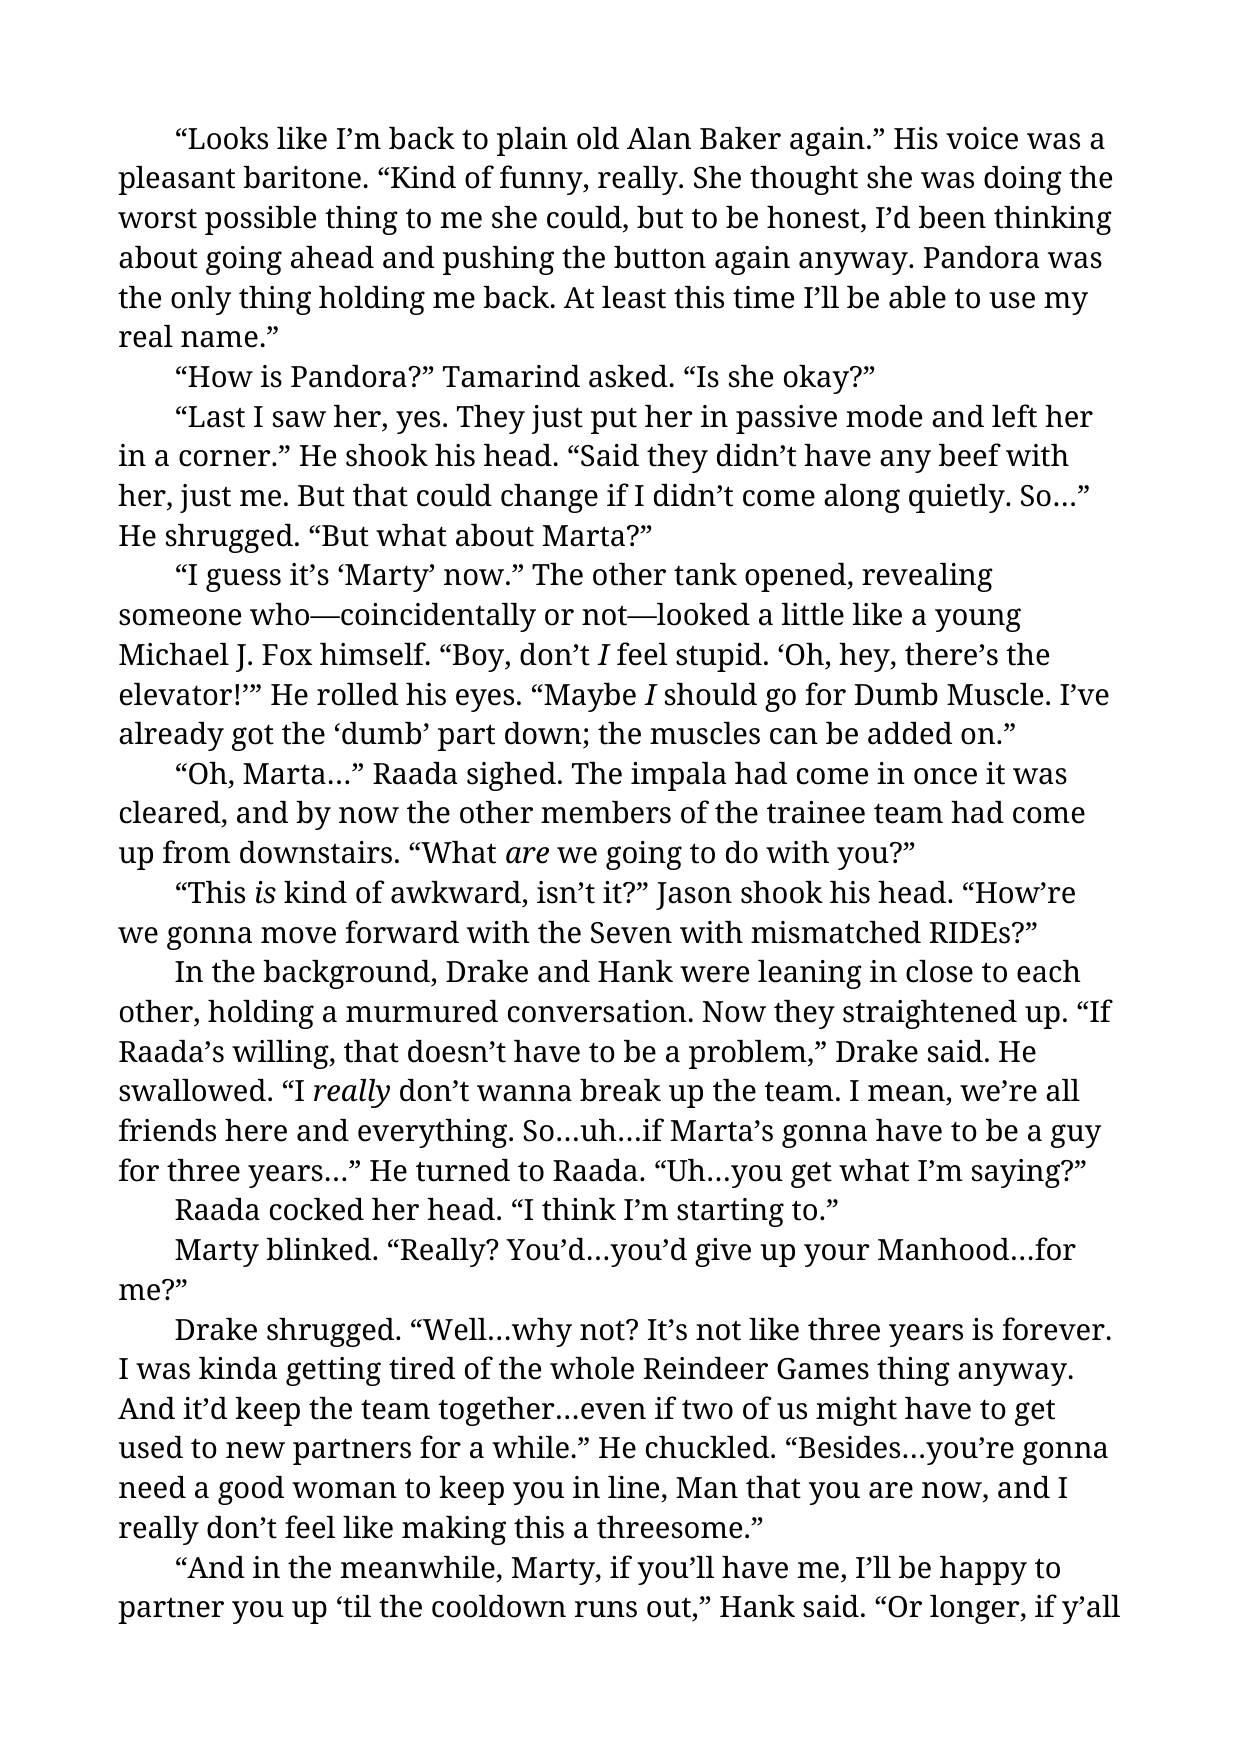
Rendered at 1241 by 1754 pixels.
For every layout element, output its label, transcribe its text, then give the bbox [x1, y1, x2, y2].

text Marty blinked. “Really? You’d…you’d give up your Manhood…for me?” [118, 1229, 1122, 1309]
text “And in the meanwhile, Marty, if you’ll have me, I’ll be happy to partner you up ‘til the cooldown runs out,” Hank said. “Or longer, if y’all [118, 1547, 1122, 1626]
text “Oh, Marta…” Raada sighed. The impala had come in once it was cleared, and by now the other members of the trainee team had come up from downstairs. “What are we going to do with you?” [118, 753, 1122, 872]
text “Looks like I’m back to plain old Alan Baker again.” His voice was a pleasant baritone. “Kind of funny, really. She thought she was doing the worst possible thing to me she could, but to be honest, I’d been thinking about going ahead and pushing the button again anyway. Pandora was the only thing holding me back. At least this time I’ll be able to use my real name.” [118, 118, 1122, 356]
text In the background, Drake and Hank were leaning in close to each other, holding a murmured conversation. Now they straightened up. “If Raada’s willing, that doesn’t have to be a problem,” Drake said. He swallowed. “I really don’t wanna break up the team. I mean, we’re all friends here and everything. So…uh…if Marta’s gonna have to be a guy for three years…” He turned to Raada. “Uh…you get what I’m saying?” [118, 952, 1122, 1190]
text “Last I saw her, yes. They just put her in passive mode and left her in a corner.” He shook his head. “Said they didn’t have any beef with her, just me. But that could change if I didn’t come along quietly. So…” He shrugged. “But what about Marta?” [118, 396, 1122, 555]
text Drake shrugged. “Well…why not? It’s not like three years is forever. I was kinda getting tired of the whole Reindeer Games thing anyway. And it’d keep the team together…even if two of us might have to get used to new partners for a while.” He chuckled. “Besides…you’re gonna need a good woman to keep you in line, Man that you are now, and I really don’t feel like making this a threesome.” [118, 1309, 1122, 1547]
text “How is Pandora?” Tamarind asked. “Is she okay?” [118, 356, 1122, 396]
text “This is kind of awkward, isn’t it?” Jason shook his head. “How’re we gonna move forward with the Seven with mismatched RIDEs?” [118, 872, 1122, 952]
text “I guess it’s ‘Marty’ now.” The other tank opened, revealing someone who—coincidentally or not—looked a little like a young Michael J. Fox himself. “Boy, don’t I feel stupid. ‘Oh, hey, there’s the elevator!’” He rolled his eyes. “Maybe I should go for Dumb Muscle. I’ve already got the ‘dumb’ part down; the muscles can be added on.” [118, 555, 1122, 753]
text Raada cocked her head. “I think I’m starting to.” [118, 1190, 1122, 1229]
